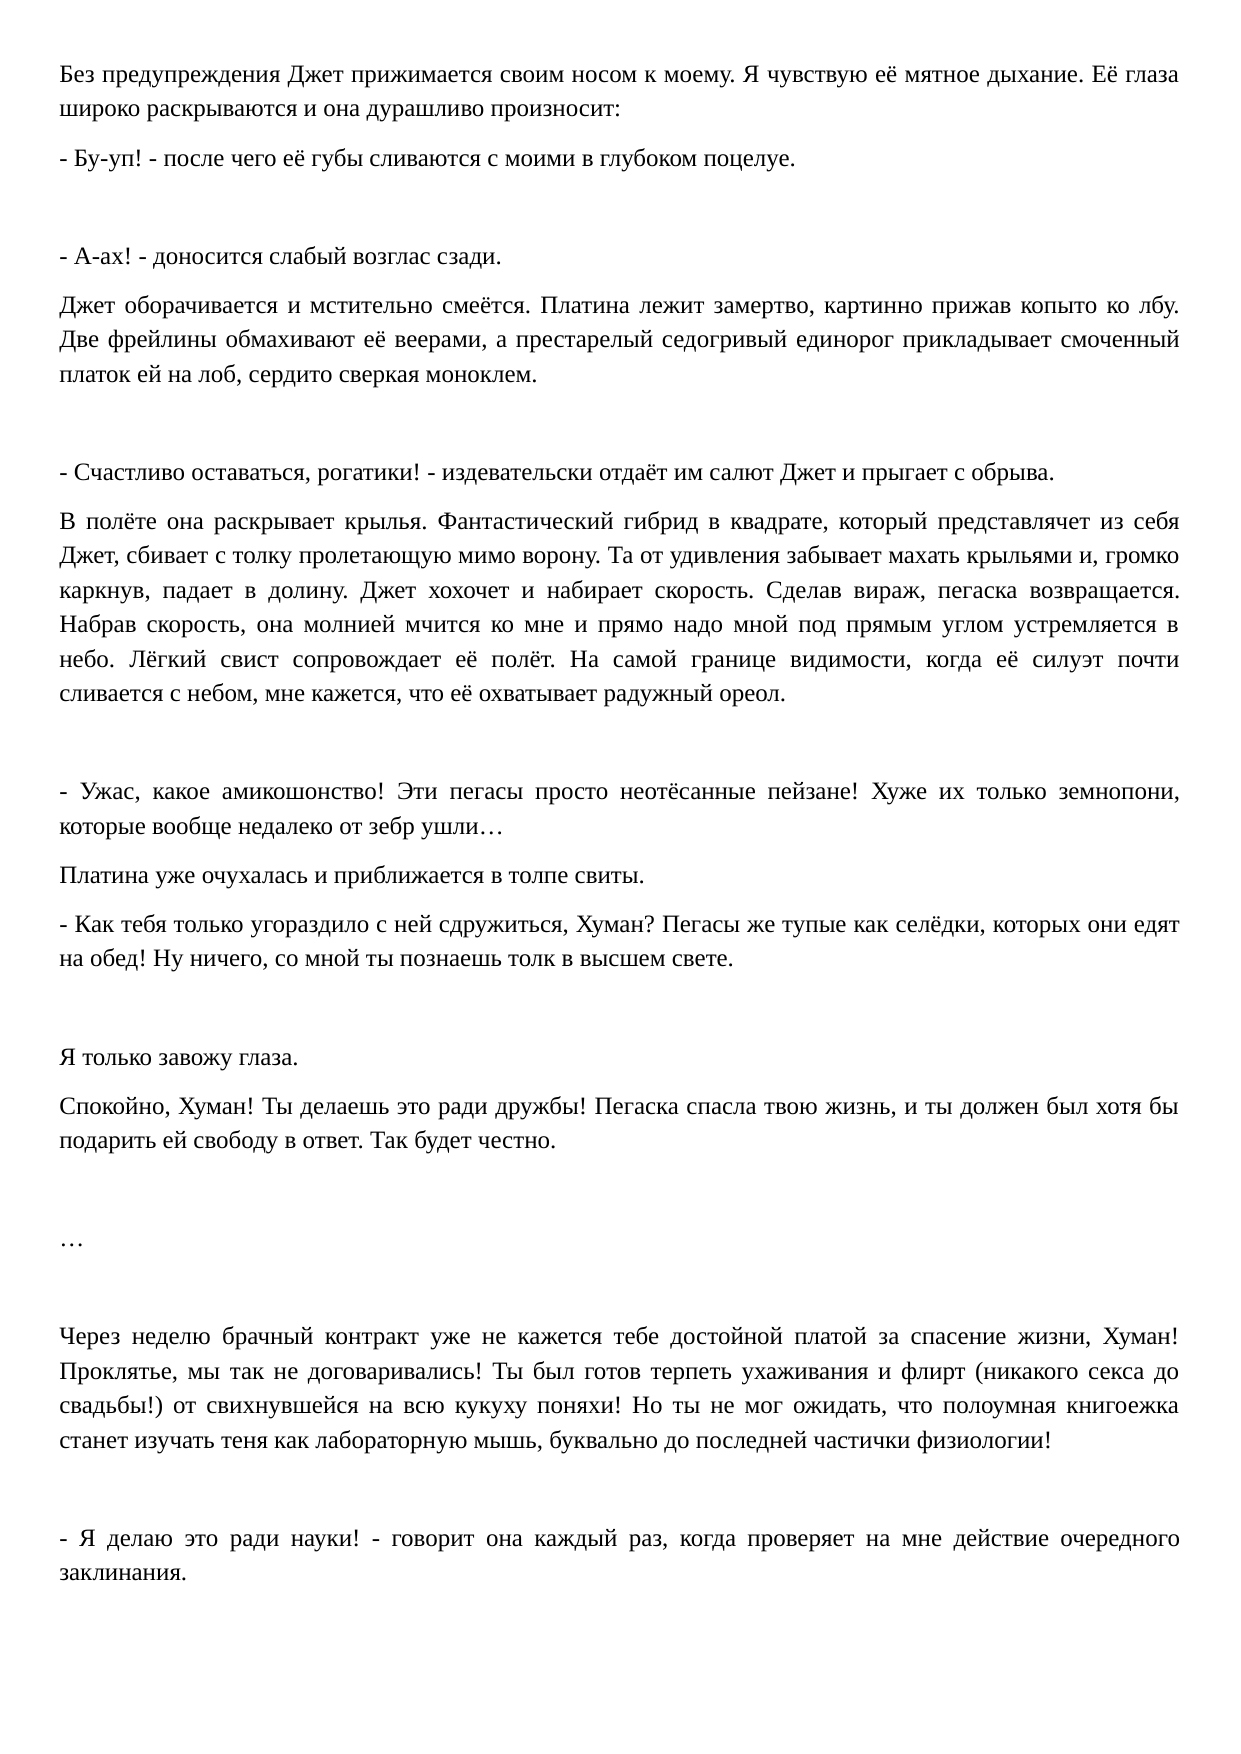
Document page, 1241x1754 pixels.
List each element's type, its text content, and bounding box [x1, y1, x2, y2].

text В полёте она раскрывает крылья. Фантастический гибрид в квадрате, который представлячет из себя Джет, сбивает с толку пролетающую мимо ворону. Та от удивления забывает махать крыльями и, громко каркнув, падает в долину. Джет хохочет и набирает скорость. Сделав вираж, пегаска возвращается. Набрав скорость, она молнией мчится ко мне и прямо надо мной под прямым углом устремляется в небо. Лёгкий свист сопровождает её полёт. На самой границе видимости, когда её силуэт почти сливается с небом, мне кажется, что её охватывает радужный ореол. [59, 506, 1181, 707]
text - Как тебя только угораздило с ней сдружиться, Хуман? Пегасы же тупые как селёдки, которых они едят на обед! Ну ничего, со мной ты познаешь толк в высшем свете. [59, 909, 1181, 972]
text Я только завожу глаза. [59, 1042, 1181, 1070]
text Без предупреждения Джет прижимается своим носом к моему. Я чувствую её мятное дыхание. Её глаза широко раскрываются и она дурашливо произносит: [59, 59, 1181, 122]
text Спокойно, Хуман! Ты делаешь это ради дружбы! Пегаска спасла твою жизнь, и ты должен был хотя бы подарить ей свободу в ответ. Так будет честно. [59, 1091, 1181, 1154]
text - Счастливо оставаться, рогатики! - издевательски отдаёт им салют Джет и прыгает с обрыва. [59, 457, 1181, 486]
text Платина уже очухалась и приближается в толпе свиты. [59, 860, 1181, 889]
text Джет оборачивается и мстительно смеётся. Платина лежит замертво, картинно прижав копыто ко лбу. Две фрейлины обмахивают её веерами, а престарелый седогривый единорог прикладывает смоченный платок ей на лоб, сердито сверкая моноклем. [59, 290, 1181, 387]
text - Бу-уп! - после чего её губы сливаются с моими в глубоком поцелуе. [59, 143, 1181, 171]
text Через неделю брачный контракт уже не кажется тебе достойной платой за спасение жизни, Хуман! Проклятье, мы так не договаривались! Ты был готов терпеть ухаживания и флирт (никакого секса до свадьбы!) от свихнувшейся на всю кукуху поняхи! Но ты не мог ожидать, что полоумная книгоежка станет изучать теня как лабораторную мышь, буквально до последней частички физиологии! [59, 1321, 1181, 1454]
text - Я делаю это ради науки! - говорит она каждый раз, когда проверяет на мне действие очередного заклинания. [59, 1523, 1181, 1586]
text - А-ах! - доносится слабый возглас сзади. [59, 241, 1181, 269]
text - Ужас, какое амикошонство! Эти пегасы просто неотёсанные пейзане! Хуже их только земнопони, которые вообще недалеко от зебр ушли… [59, 776, 1181, 840]
text … [59, 1223, 1181, 1252]
